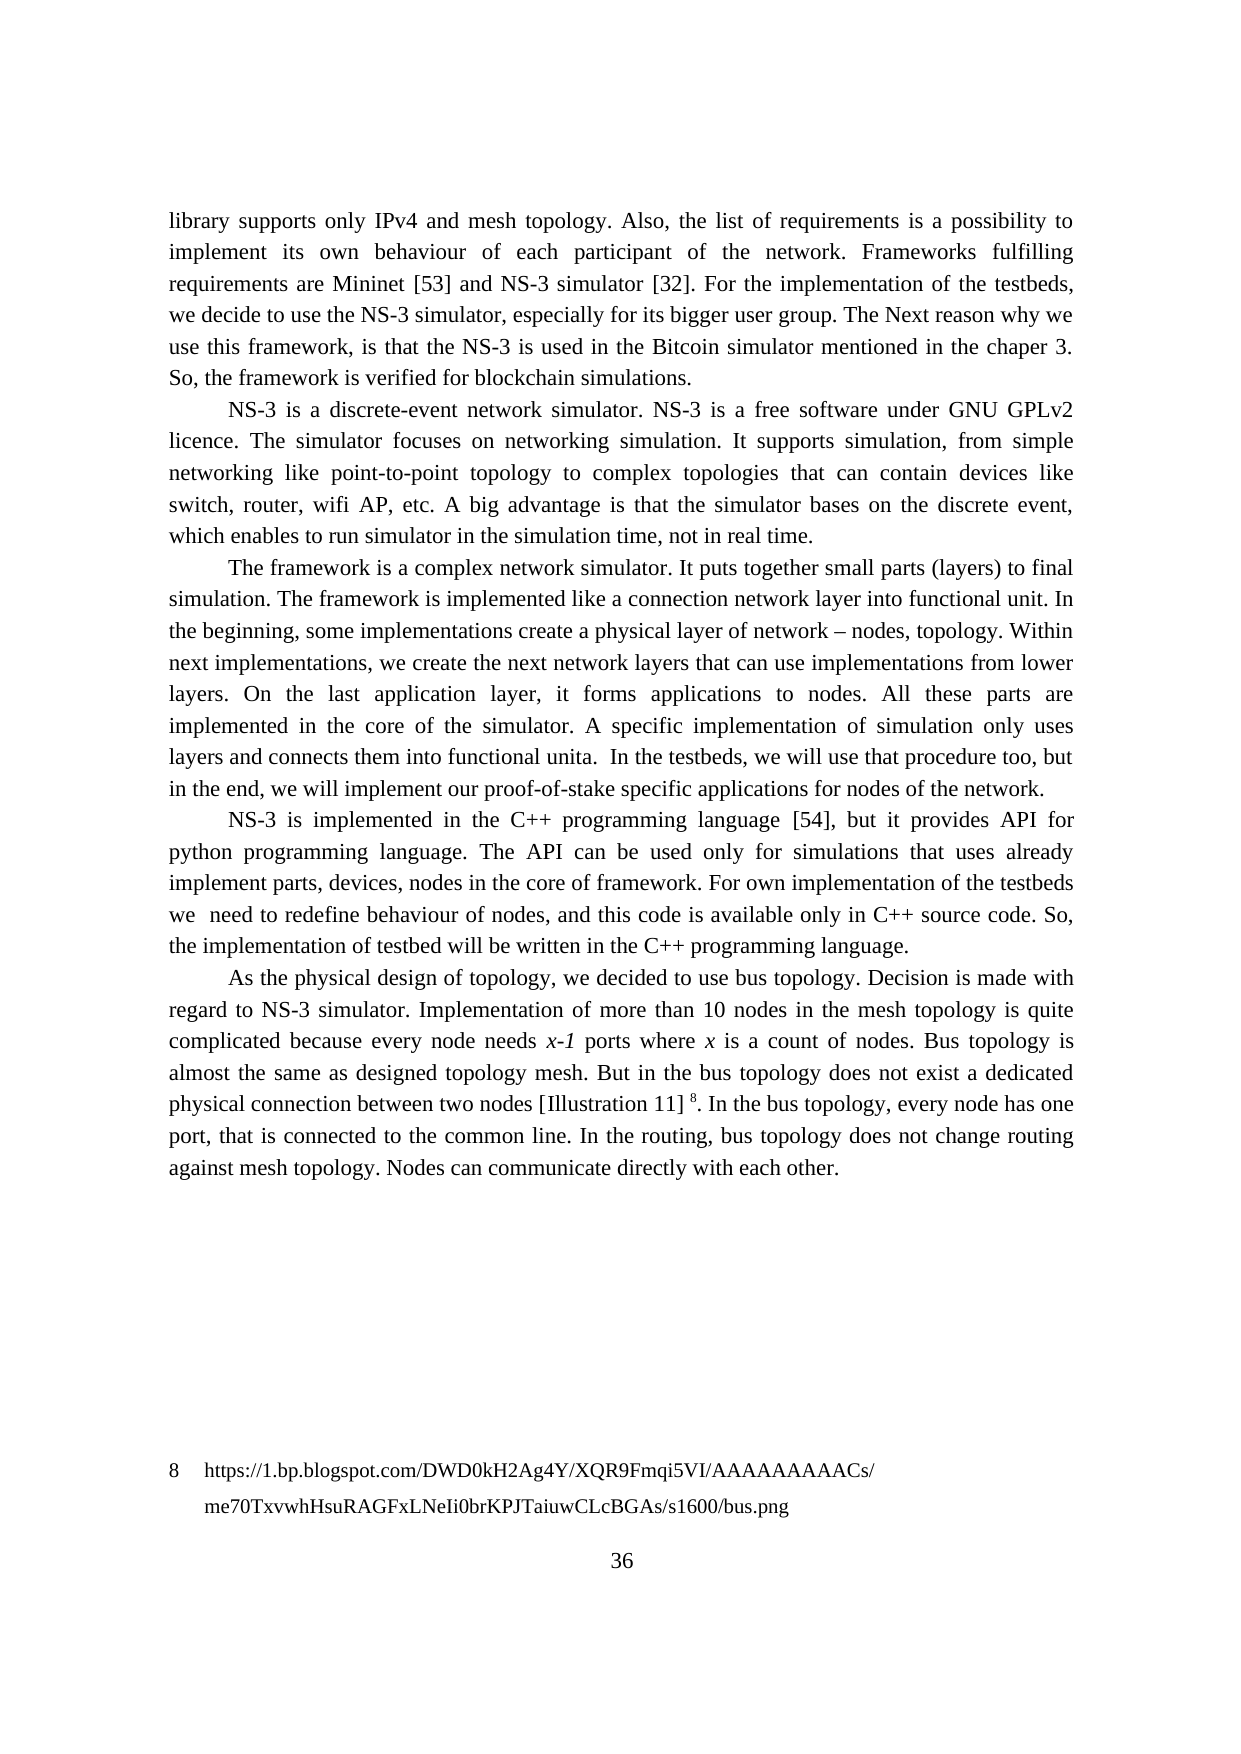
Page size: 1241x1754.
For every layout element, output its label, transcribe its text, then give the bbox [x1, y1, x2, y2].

text The framework is a complex network simulator. It puts together small parts (layers) to final simulation. The framework is implemented like a connection network layer into functional unit. In the beginning, some implementations create a physical layer of network – nodes, topology. Within next implementations, we create the next network layers that can use implementations from lower layers. On the last application layer, it forms applications to nodes. All these parts are implemented in the core of the simulator. A specific implementation of simulation only uses layers and connects them into functional unita. In the testbeds, we will use that procedure too, but in the end, we will implement our proof-of-stake specific applications for nodes of the network. [169, 554, 1075, 801]
text NS-3 is implemented in the C++ programming language [54], but it provides API for python programming language. The API can be used only for simulations that uses already implement parts, devices, nodes in the core of framework. For own implementation of the testbeds we need to redefine behaviour of nodes, and this code is available only in C++ source code. So, the implementation of testbed will be written in the C++ programming language. [169, 806, 1075, 959]
text As the physical design of topology, we decided to use bus topology. Decision is made with regard to NS-3 simulator. Implementation of more than 10 nodes in the mesh topology is quite complicated because every node needs x-1 ports where x is a count of nodes. Bus topology is almost the same as designed topology mesh. But in the bus topology does not exist a dedicated physical connection between two nodes [Illustration 11] . In the bus topology, every node has one port, that is connected to the common line. In the routing, bus topology does not change routing against mesh topology. Nodes can communicate directly with each other. [169, 964, 1075, 1180]
text https://1.bp.blogspot.com/DWD0kH2Ag4Y/XQR9Fmqi5VI/AAAAAAAAACs/me70TxvwhHsuRAGFxLNeIi0brKPJTaiuwCLcBGAs/s1600/bus.png [169, 1458, 1075, 1518]
text NS-3 is a discrete-event network simulator. NS-3 is a free software under GNU GPLv2 licence. The simulator focuses on networking simulation. It supports simulation, from simple networking like point-to-point topology to complex topologies that can contain devices like switch, router, wifi AP, etc. A big advantage is that the simulator bases on the discrete event, which enables to run simulator in the simulation time, not in real time. [169, 396, 1075, 549]
text library supports only IPv4 and mesh topology. Also, the list of requirements is a possibility to implement its own behaviour of each participant of the network. Frameworks fulfilling requirements are Mininet [53] and NS-3 simulator [32]. For the implementation of the testbeds, we decide to use the NS-3 simulator, especially for its bigger user group. The Next reason why we use this framework, is that the NS-3 is used in the Bitcoin simulator mentioned in the chaper 3. So, the framework is verified for blockchain simulations. [169, 207, 1075, 391]
